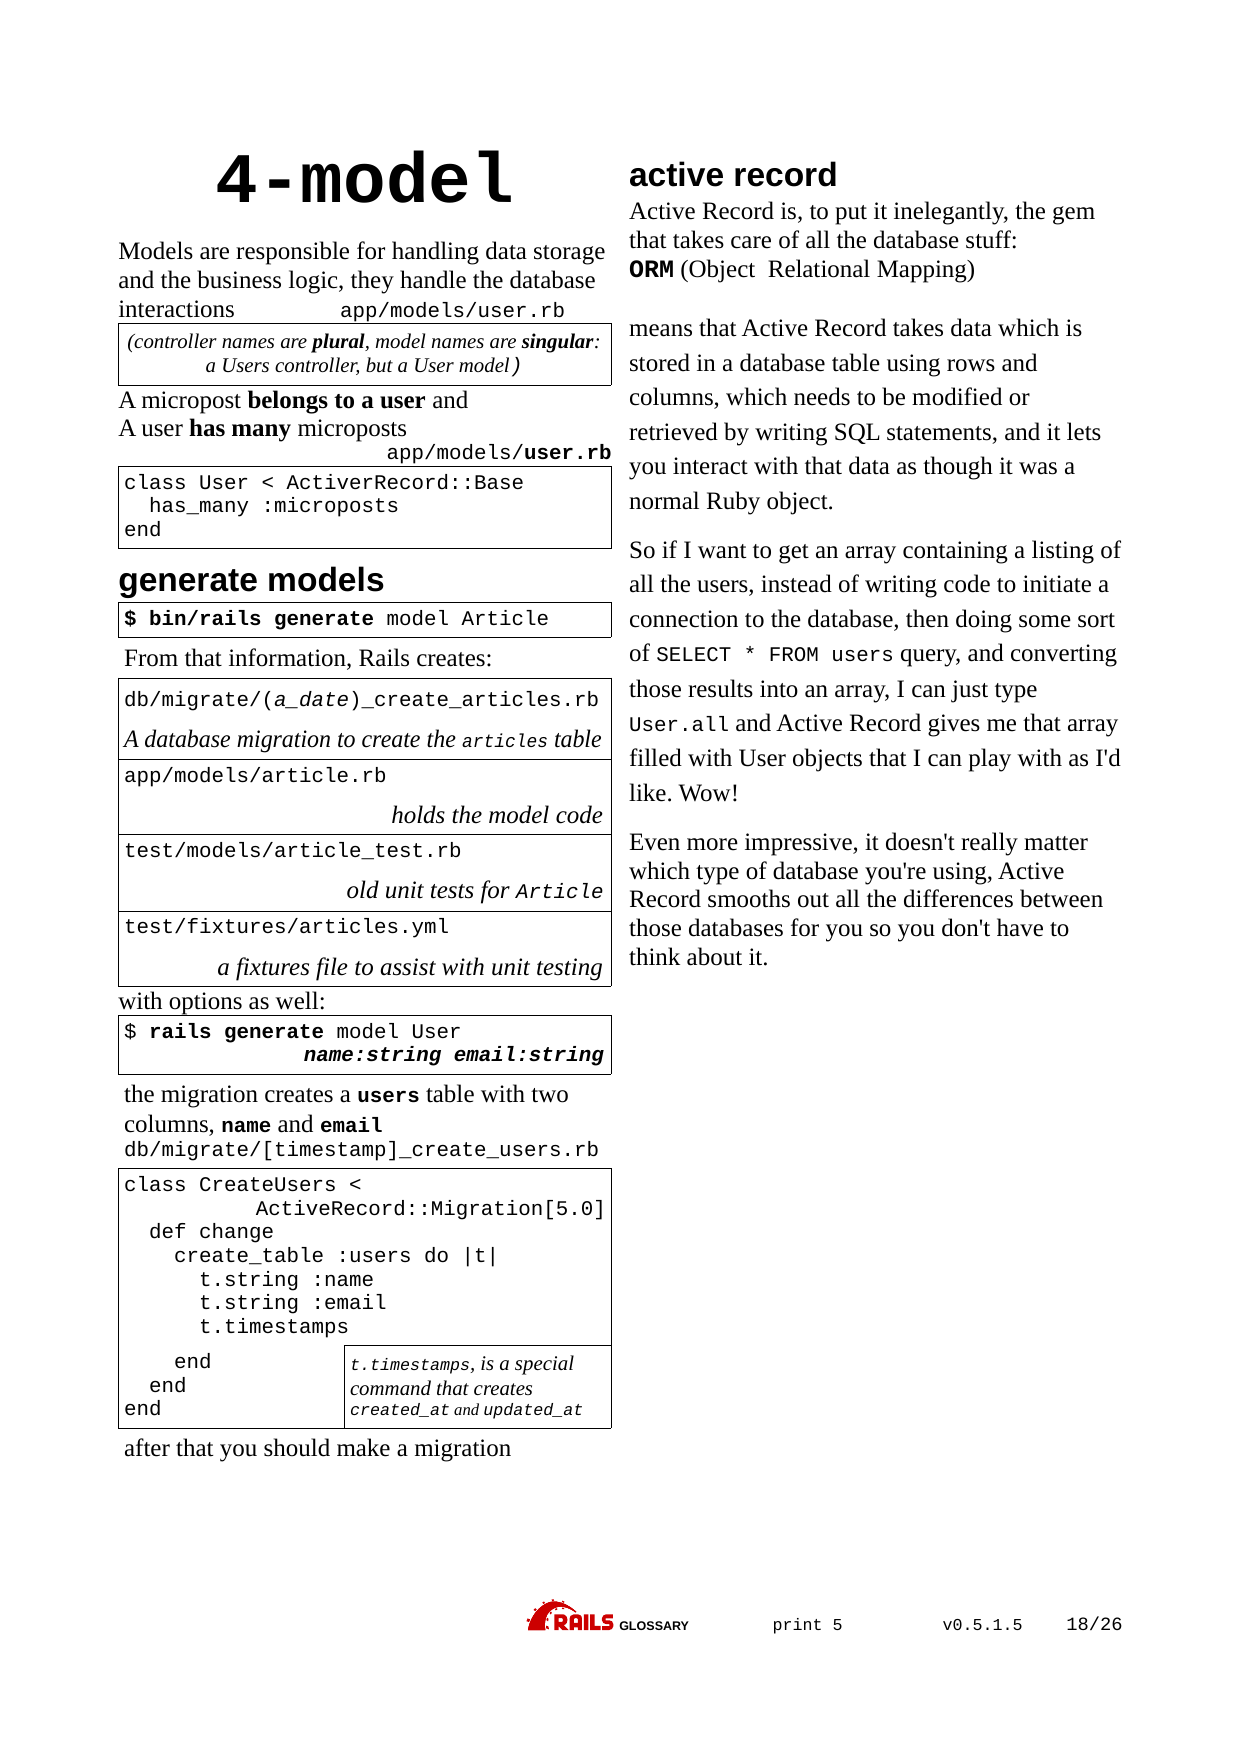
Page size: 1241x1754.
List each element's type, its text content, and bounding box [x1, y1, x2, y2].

table_cell old unit tests for Article [119, 870, 611, 911]
table_header From that information, Rails creates: [118, 638, 611, 677]
text So if I want to get an array containing a listing of all the users, instead of writing code to initiate a connection to the database, then doing some sort of SELECT * FROM users query, and converting those results into an array, I can just type User.all and Active Record gives me that array filled with User objects that I can play with as I'd like. Wow! [629, 535, 1122, 807]
table_cell holds the model code [119, 794, 611, 834]
table_cell t.timestamps, is a special command that creates created_at and updated_at [345, 1346, 611, 1428]
subtitle generate models [118, 560, 611, 599]
text A micropost belongs to a user and [118, 386, 611, 413]
text Even more impressive, it doesn't really matter which type of database you're using, Active Record smooths out all the differences between those databases for you so you don't have to think about it. [629, 827, 1122, 971]
table_cell test/models/article_test.rb [119, 835, 611, 869]
text ORM (Object Relational Mapping) [629, 254, 1122, 285]
text with options as well: [118, 987, 611, 1015]
table_cell a fixtures file to assist with unit testing [119, 946, 611, 986]
text means that Active Record takes data which is stored in a database table using rows and columns, which needs to be modified or retrieved by writing SQL statements, and it lets you interact with that data as though it was a normal Ruby object. [629, 313, 1122, 515]
table_cell the migration creates a users table with two columns, name and email db/migrate/[timestamp]_create_users.rb [118, 1075, 611, 1168]
table_cell A database migration to create the articles table [119, 719, 611, 759]
table_header $ bin/rails generate model Article [119, 603, 611, 637]
table_cell db/migrate/(a_date)_create_articles.rb [119, 679, 611, 718]
table_cell app/models/article.rb [119, 760, 611, 794]
table_header class User < ActiverRecord::Base has_many :microposts end [119, 467, 611, 548]
text Models are responsible for handling data storage and the business logic, they handle the database interactions app/models/user.rb [118, 236, 611, 323]
text app/models/user.rb [118, 442, 611, 466]
table_cell after that you should make a migration [118, 1429, 611, 1468]
table_cell test/fixtures/articles.yml [119, 912, 611, 946]
subtitle active record [629, 155, 1122, 193]
table_header (controller names are plural, model names are singular: a Users controller, but a User model) [119, 324, 611, 384]
text Active Record is, to put it inelegantly, the gem that takes care of all the database stuff: [629, 196, 1122, 254]
table_cell class CreateUsers < ActiveRecord::Migration[5.0] def change create_table :users do |t| t.string :name t.string :email t.timestamps [119, 1169, 611, 1345]
text A user has many microposts [118, 413, 611, 442]
table_header $ rails generate model User name:string email:string [119, 1016, 611, 1074]
table_cell end end end [119, 1345, 344, 1428]
subtitle 4-model [118, 143, 611, 224]
